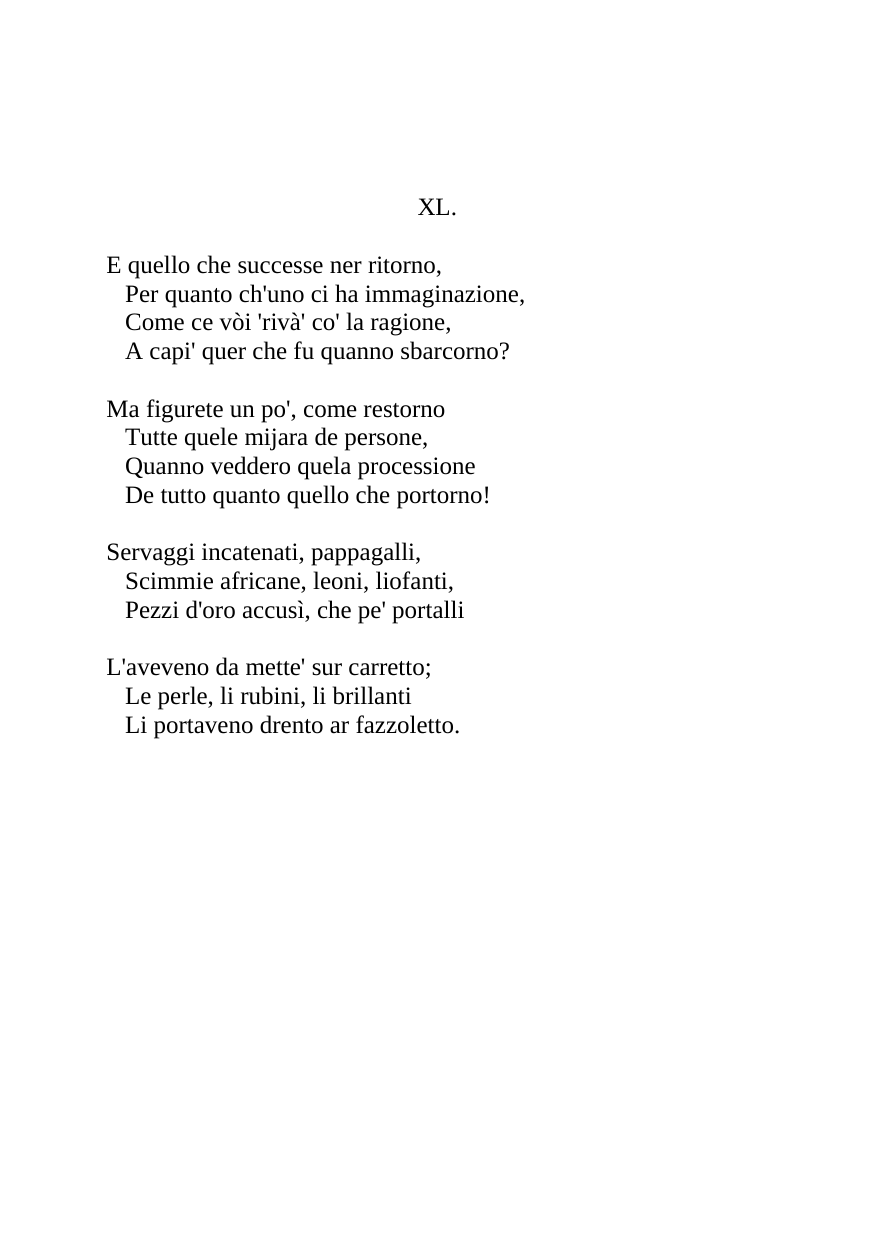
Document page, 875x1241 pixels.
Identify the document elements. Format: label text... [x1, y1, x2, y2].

text Come ce vòi 'rivà' co' la ragione, [125, 307, 768, 336]
text E quello che successe ner ritorno, [106, 250, 768, 279]
text Tutte quele mijara de persone, [125, 422, 768, 451]
text XL. [106, 192, 768, 221]
text De tutto quanto quello che portorno! [125, 480, 768, 509]
text Scimmie africane, leoni, liofanti, [125, 566, 768, 595]
text Servaggi incatenati, pappagalli, [106, 537, 768, 566]
text L'aveveno da mette' sur carretto; [106, 652, 768, 681]
text Pezzi d'oro accusì, che pe' portalli [125, 595, 768, 624]
text Per quanto ch'uno ci ha immaginazione, [125, 279, 768, 307]
text Ma figurete un po', come restorno [106, 394, 768, 422]
text Li portaveno drento ar fazzoletto. [125, 710, 768, 739]
text Quanno veddero quela processione [125, 451, 768, 480]
text A capi' quer che fu quanno sbarcorno? [125, 336, 768, 365]
text Le perle, li rubini, li brillanti [125, 681, 768, 710]
